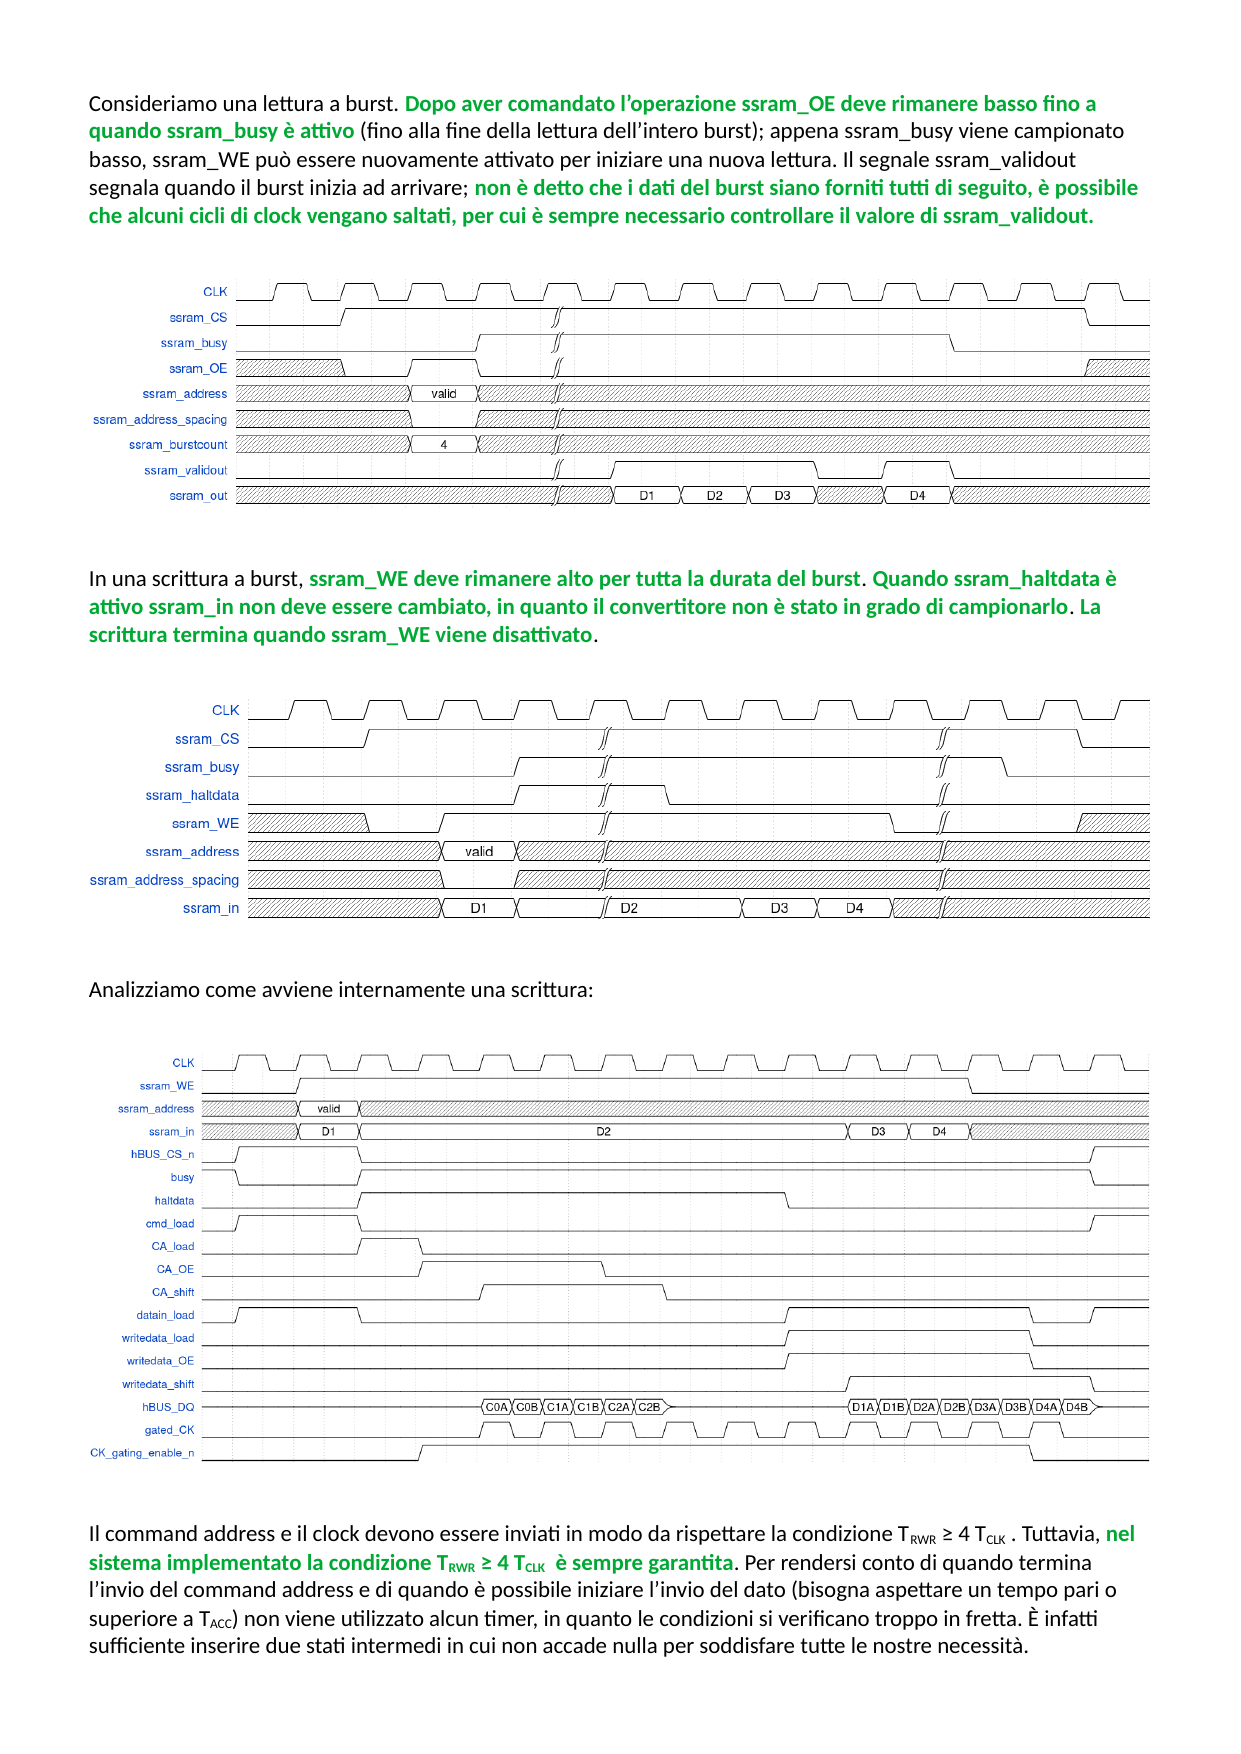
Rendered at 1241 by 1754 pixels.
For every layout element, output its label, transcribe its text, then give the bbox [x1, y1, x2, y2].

text Il command address e il clock devono essere inviati in modo da rispettare la condizione TRWR ≥ 4 TCLK . Tuttavia, nel sistema implementato la condizione TRWR ≥ 4 TCLK è sempre garantita. Per rendersi conto di quando termina l’invio del command address e di quando è possibile iniziare l’invio del dato (bisogna aspettare un tempo pari o superiore a TACC) non viene utilizzato alcun timer, in quanto le condizioni si verificano troppo in fretta. È infatti sufficiente inserire due stati intermedi in cui non accade nulla per soddisfare tutte le nostre necessità. [89, 1519, 1152, 1660]
picture [88, 698, 1152, 919]
text Consideriamo una lettura a burst. Dopo aver comandato l’operazione ssram_OE deve rimanere basso fino a quando ssram_busy è attivo (fino alla fine della lettura dell’intero burst); appena ssram_busy viene campionato basso, ssram_WE può essere nuovamente attivato per iniziare una nuova lettura. Il segnale ssram_validout segnala quando il burst inizia ad arrivare; non è detto che i dati del burst siano forniti tutti di seguito, è possibile che alcuni cicli di clock vengano saltati, per cui è sempre necessario controllare il valore di ssram_validout. [89, 89, 1152, 229]
picture [88, 1053, 1152, 1464]
text Analizziamo come avviene internamente una scrittura: [89, 975, 1152, 1003]
text In una scrittura a burst, ssram_WE deve rimanere alto per tutta la durata del burst. Quando ssram_haltdata è attivo ssram_in non deve essere cambiato, in quanto il convertitore non è stato in grado di campionarlo. La scrittura termina quando ssram_WE viene disattivato. [89, 564, 1152, 648]
picture [88, 279, 1152, 508]
